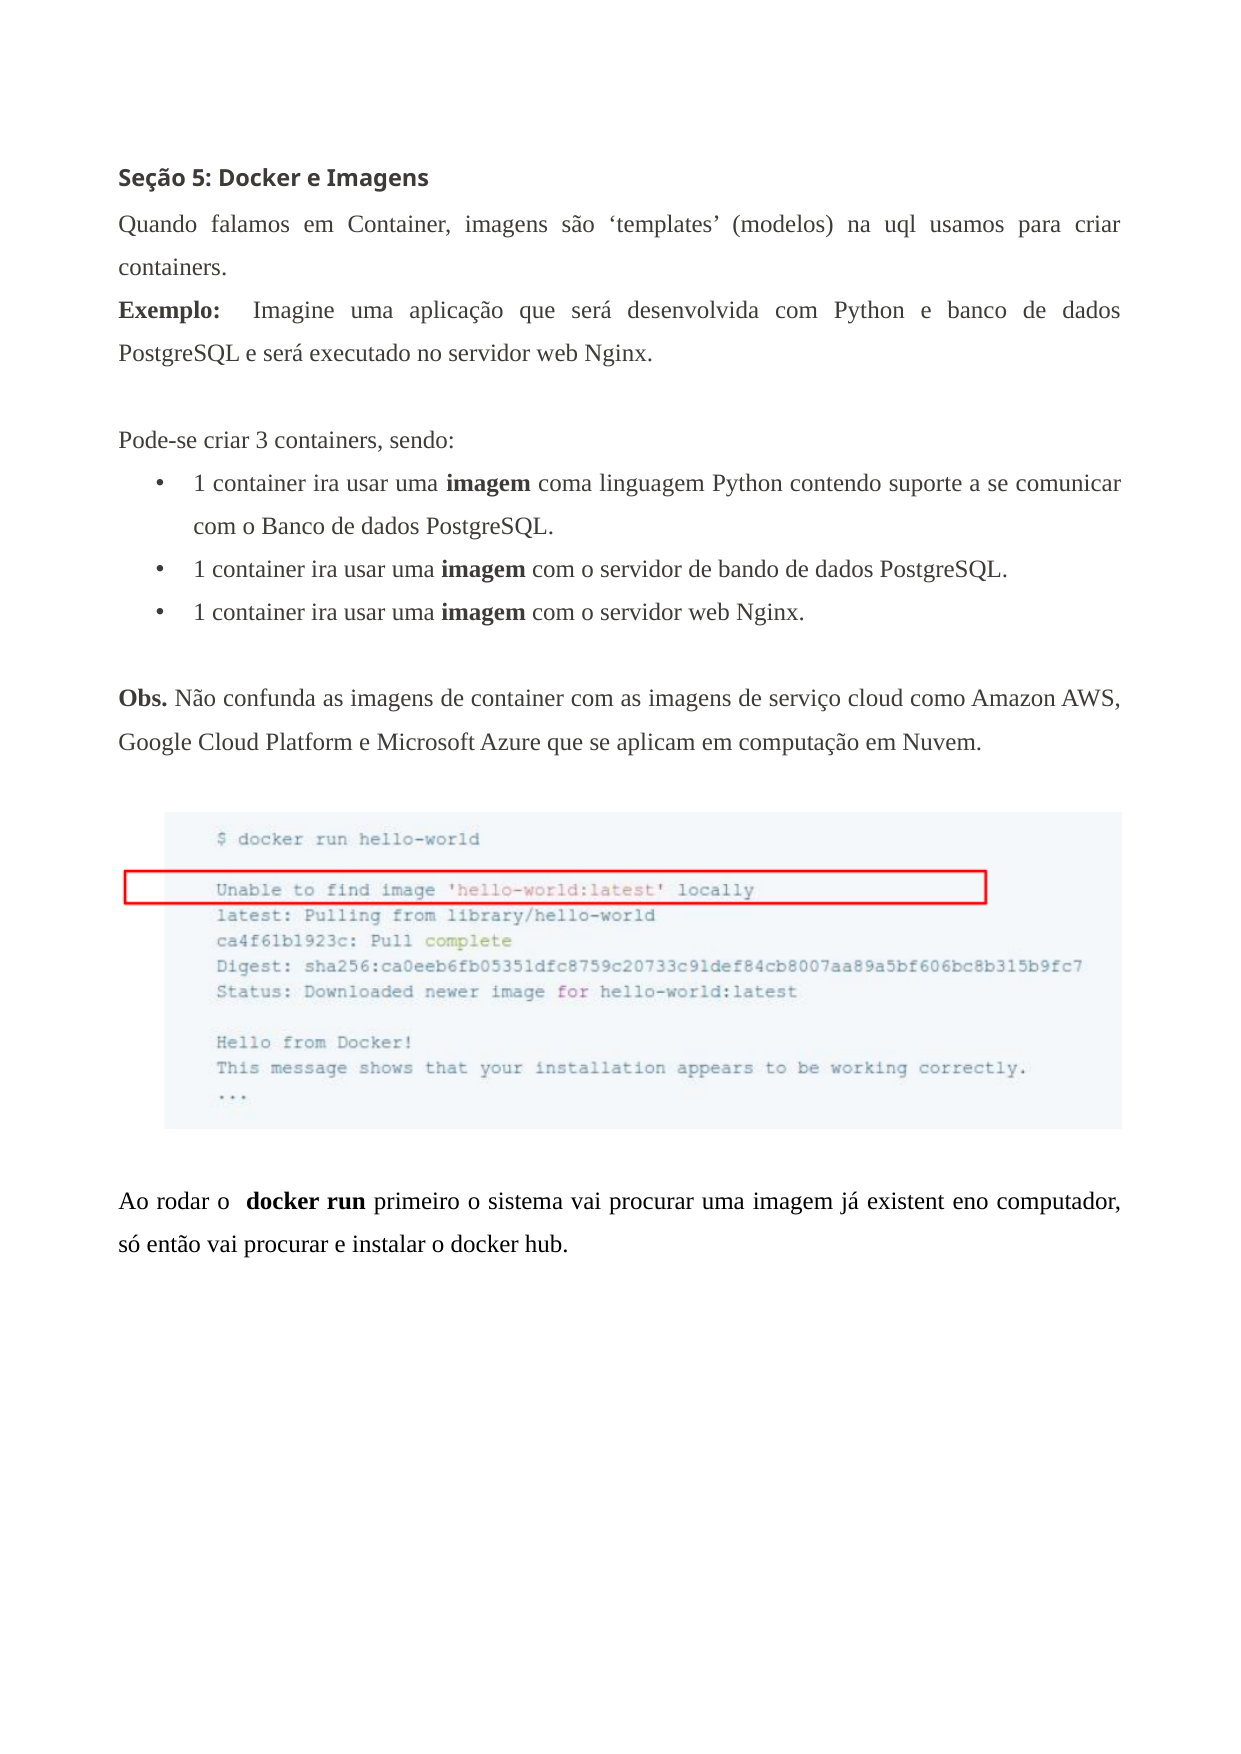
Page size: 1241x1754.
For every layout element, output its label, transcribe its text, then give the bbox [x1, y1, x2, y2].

list 1 container ira usar uma imagem coma linguagem Python contendo suporte a se comunicar com o Banco de dados PostgreSQL. [156, 468, 1122, 540]
text Exemplo: Imagine uma aplicação que será desenvolvida com Python e banco de dados PostgreSQL e será executado no servidor web Nginx. [118, 295, 1122, 367]
text Obs. Não confunda as imagens de container com as imagens de serviço cloud como Amazon AWS, Google Cloud Platform e Microsoft Azure que se aplicam em computação em Nuvem. [118, 683, 1122, 755]
text Seção 5: Docker e Imagens [118, 161, 1122, 193]
picture [118, 812, 1123, 1129]
text Ao rodar o docker run primeiro o sistema vai procurar uma imagem já existent eno computador, só então vai procurar e instalar o docker hub. [118, 1186, 1122, 1258]
list 1 container ira usar uma imagem com o servidor de bando de dados PostgreSQL. [156, 554, 1122, 583]
text Pode-se criar 3 containers, sendo: [118, 425, 1122, 453]
list 1 container ira usar uma imagem com o servidor web Nginx. [156, 597, 1122, 626]
text Quando falamos em Container, imagens são ‘templates’ (modelos) na uql usamos para criar containers. [118, 209, 1122, 281]
